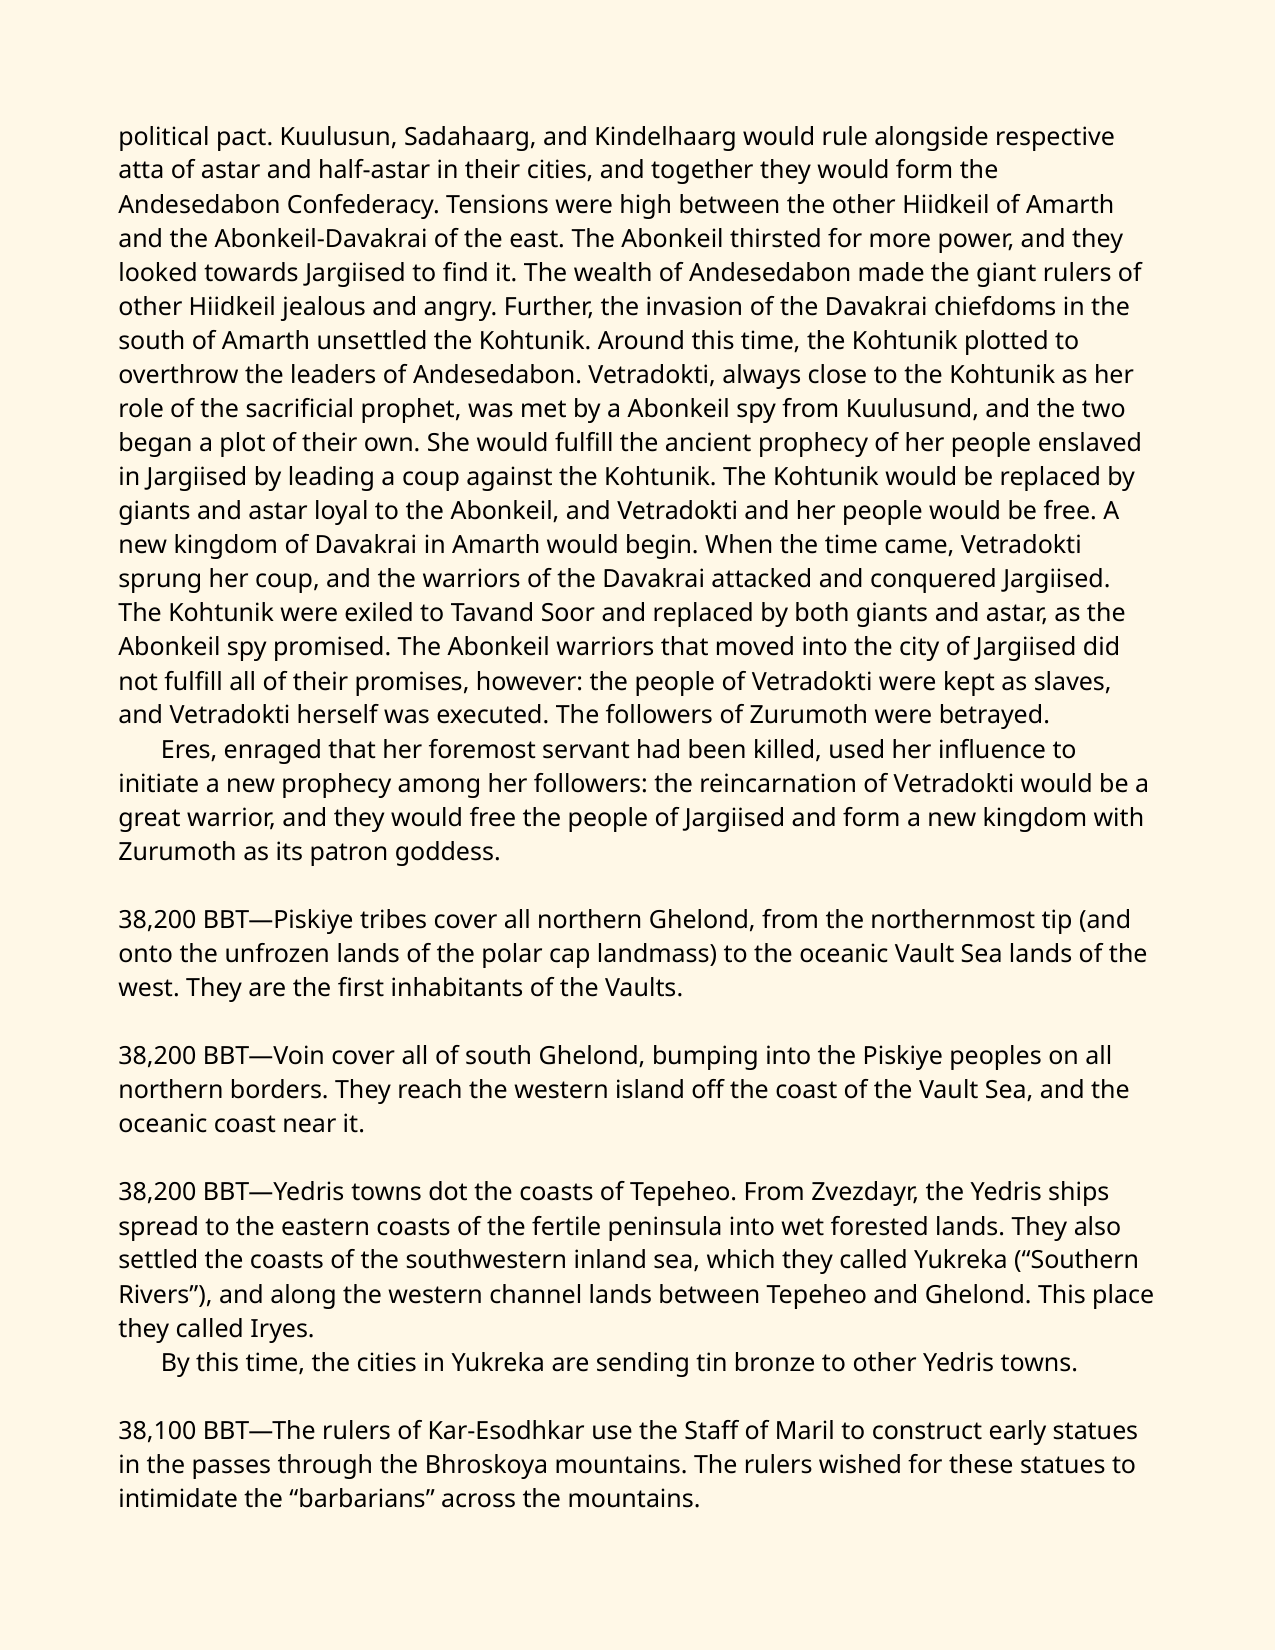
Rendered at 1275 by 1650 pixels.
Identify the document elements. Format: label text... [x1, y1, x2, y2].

text Eres, enraged that her foremost servant had been killed, used her influence to initiate a new prophecy among her followers: the reincarnation of Vetradokti would be a great warrior, and they would free the people of Jargiised and form a new kingdom with Zurumoth as its patron goddess. [118, 731, 1157, 867]
text political pact. Kuulusun, Sadahaarg, and Kindelhaarg would rule alongside respective atta of astar and half-astar in their cities, and together they would form the Andesedabon Confederacy. Tensions were high between the other Hiidkeil of Amarth and the Abonkeil-Davakrai of the east. The Abonkeil thirsted for more power, and they looked towards Jargiised to find it. The wealth of Andesedabon made the giant rulers of other Hiidkeil jealous and angry. Further, the invasion of the Davakrai chiefdoms in the south of Amarth unsettled the Kohtunik. Around this time, the Kohtunik plotted to overthrow the leaders of Andesedabon. Vetradokti, always close to the Kohtunik as her role of the sacrificial prophet, was met by a Abonkeil spy from Kuulusund, and the two began a plot of their own. She would fulfill the ancient prophecy of her people enslaved in Jargiised by leading a coup against the Kohtunik. The Kohtunik would be replaced by giants and astar loyal to the Abonkeil, and Vetradokti and her people would be free. A new kingdom of Davakrai in Amarth would begin. When the time came, Vetradokti sprung her coup, and the warriors of the Davakrai attacked and conquered Jargiised. The Kohtunik were exiled to Tavand Soor and replaced by both giants and astar, as the Abonkeil spy promised. The Abonkeil warriors that moved into the city of Jargiised did not fulfill all of their promises, however: the people of Vetradokti were kept as slaves, and Vetradokti herself was executed. The followers of Zurumoth were betrayed. [118, 118, 1157, 731]
text 38,200 BBT—Voin cover all of south Ghelond, bumping into the Piskiye peoples on all northern borders. They reach the western island off the coast of the Vault Sea, and the oceanic coast near it. [118, 1038, 1157, 1140]
text 38,200 BBT—Piskiye tribes cover all northern Ghelond, from the northernmost tip (and onto the unfrozen lands of the polar cap landmass) to the oceanic Vault Sea lands of the west. They are the first inhabitants of the Vaults. [118, 902, 1157, 1004]
text 38,200 BBT—Yedris towns dot the coasts of Tepeheo. From Zvezdayr, the Yedris ships spread to the eastern coasts of the fertile peninsula into wet forested lands. They also settled the coasts of the southwestern inland sea, which they called Yukreka (“Southern Rivers”), and along the western channel lands between Tepeheo and Ghelond. This place they called Iryes. [118, 1174, 1157, 1344]
text By this time, the cities in Yukreka are sending tin bronze to other Yedris towns. [118, 1344, 1157, 1378]
text 38,100 BBT—The rulers of Kar-Esodhkar use the Staff of Maril to construct early statues in the passes through the Bhroskoya mountains. The rulers wished for these statues to intimidate the “barbarians” across the mountains. [118, 1412, 1157, 1515]
